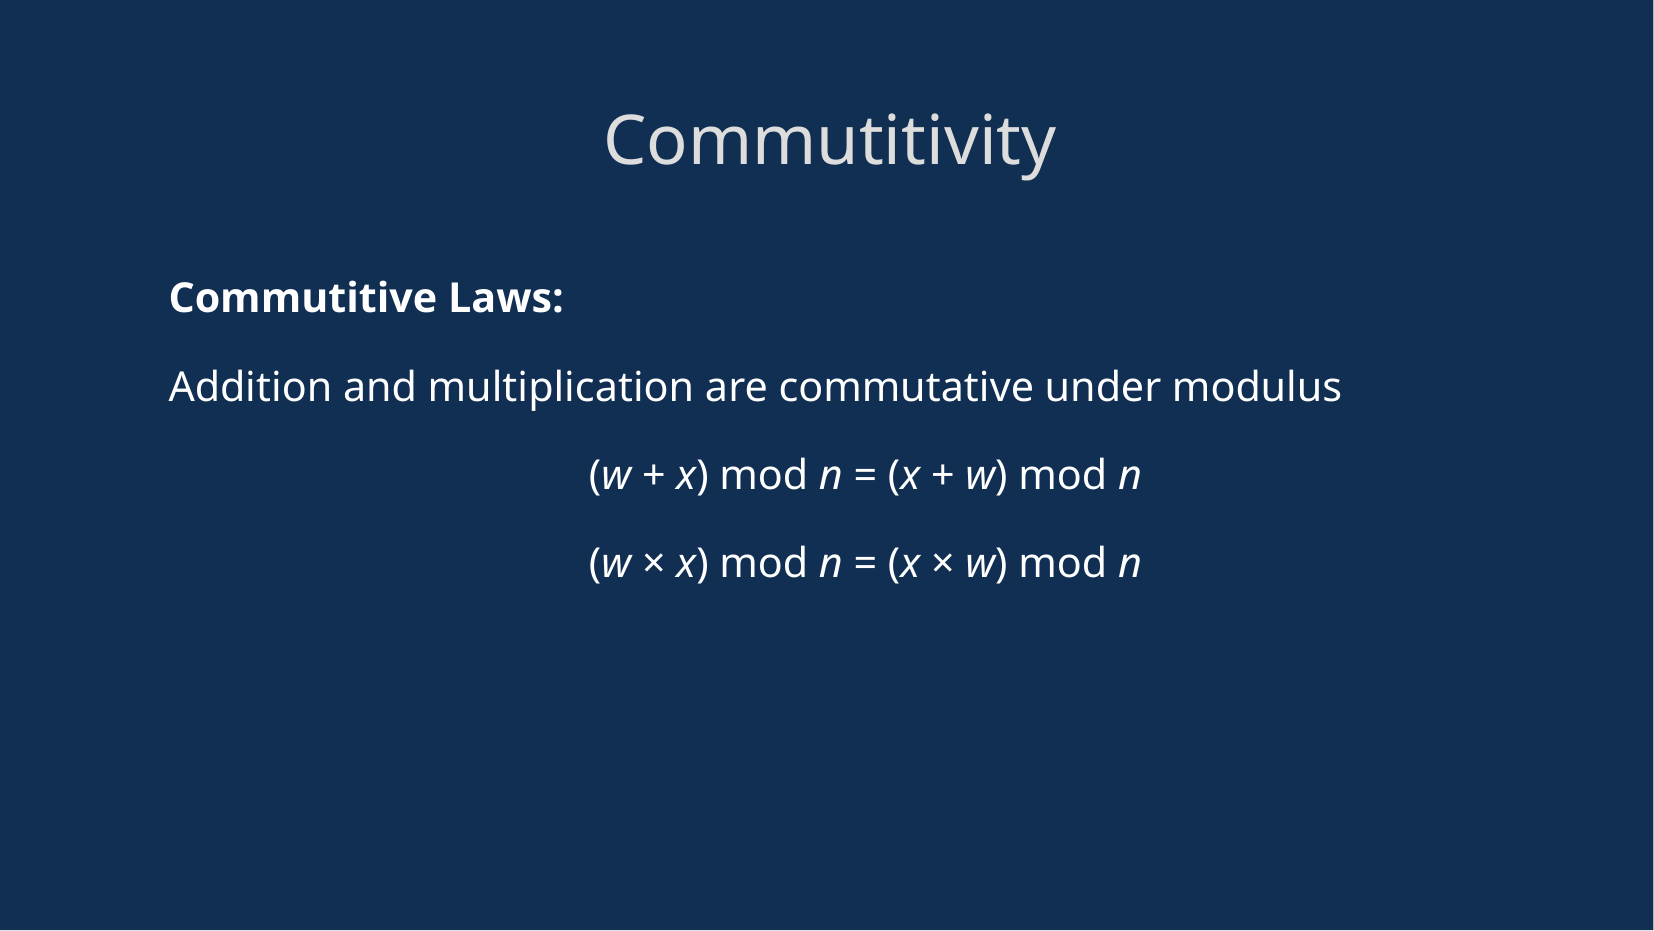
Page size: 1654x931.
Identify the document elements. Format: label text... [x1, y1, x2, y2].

list Commutitive Laws: Addition and multiplication are commutative under modulus (w + x) mod n = (x + w) mod n (w × x) mod n = (x × w) mod n [97, 268, 1563, 806]
title Commutitivity [97, 56, 1563, 220]
